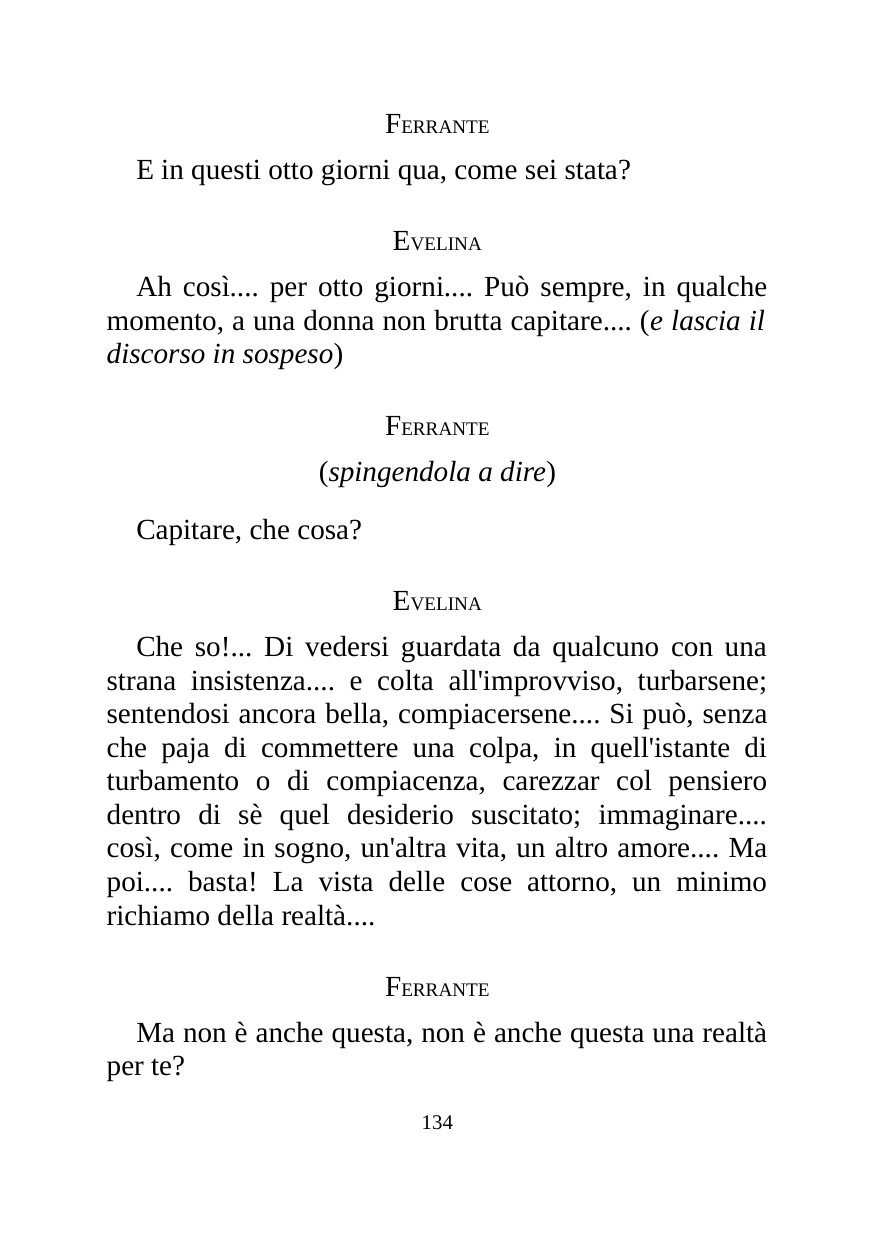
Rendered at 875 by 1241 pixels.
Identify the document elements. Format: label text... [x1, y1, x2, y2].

text Ferrante [106, 408, 768, 441]
text Ma non è anche questa, non è anche questa una realtà per te? [106, 1015, 768, 1082]
text Evelina [106, 223, 768, 257]
text Ferrante [106, 106, 768, 140]
text Evelina [106, 583, 768, 617]
text E in questi otto giorni qua, come sei stata? [106, 152, 768, 186]
text Ah così.... per otto giorni.... Può sempre, in qualche momento, a una donna non brutta capitare.... (e lascia il discorso in sospeso) [106, 269, 768, 370]
text Che so!... Di vedersi guardata da qualcuno con una strana insistenza.... e colta all'improvviso, turbarsene; sentendosi ancora bella, compiacersene.... Si può, senza che paja di commettere una colpa, in quell'istante di turbamento o di compiacenza, carezzar col pensiero dentro di sè quel desiderio suscitato; immaginare.... così, come in sogno, un'altra vita, un altro amore.... Ma poi.... basta! La vista delle cose attorno, un minimo richiamo della realtà.... [106, 629, 768, 931]
text Ferrante [106, 969, 768, 1002]
text (spingendola a dire) [106, 454, 768, 487]
text Capitare, che cosa? [106, 512, 768, 546]
